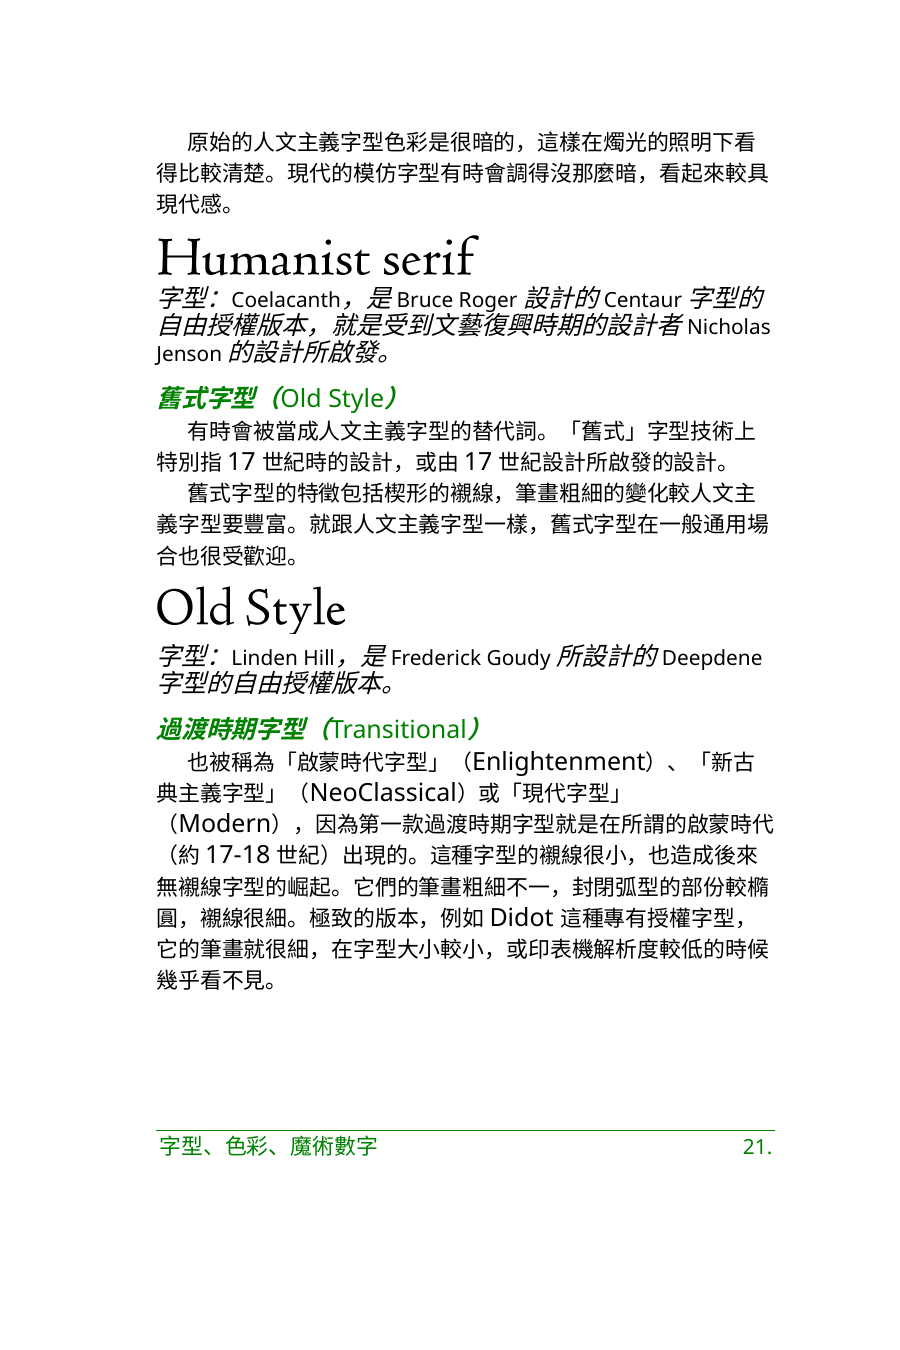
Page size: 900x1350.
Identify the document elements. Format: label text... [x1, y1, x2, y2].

text 原始的人文主義字型色彩是很暗的，這樣在燭光的照明下看得比較清楚。現代的模仿字型有時會調得沒那麼暗，看起來較具現代感。 [156, 125, 775, 219]
text 也被稱為「啟蒙時代字型」（Enlightenment）、「新古典主義字型」（NeoClassical）或「現代字型」（Modern），因為第一款過渡時期字型就是在所謂的啟蒙時代（約 17-18 世紀）出現的。這種字型的襯線很小，也造成後來無襯線字型的崛起。它們的筆畫粗細不一，封閉弧型的部份較橢圓，襯線很細。極致的版本，例如 Didot 這種專有授權字型，它的筆畫就很細，在字型大小較小，或印表機解析度較低的時候幾乎看不見。 [156, 745, 775, 995]
table_header [156, 585, 775, 636]
subtitle 舊式字型（Old Style） [156, 383, 775, 414]
table_cell 字型：Coelacanth，是 Bruce Roger 設計的 Centaur 字型的自由授權版本，就是受到文藝復興時期的設計者 Nicholas Jenson 的設計所啟發。 [156, 278, 775, 367]
subtitle 過渡時期字型（Transitional） [156, 714, 775, 745]
text 舊式字型的特徵包括楔形的襯線，筆畫粗細的變化較人文主義字型要豐富。就跟人文主義字型一樣，舊式字型在一般通用場合也很受歡迎。 [156, 477, 775, 570]
text 有時會被當成人文主義字型的替代詞。「舊式」字型技術上特別指 17 世紀時的設計，或由 17 世紀設計所啟發的設計。 [156, 414, 775, 477]
table_cell 字型：Linden Hill，是 Frederick Goudy 所設計的 Deepdene 字型的自由授權版本。 [156, 636, 775, 698]
picture [156, 585, 346, 634]
table_header [156, 234, 775, 278]
picture [156, 233, 479, 276]
